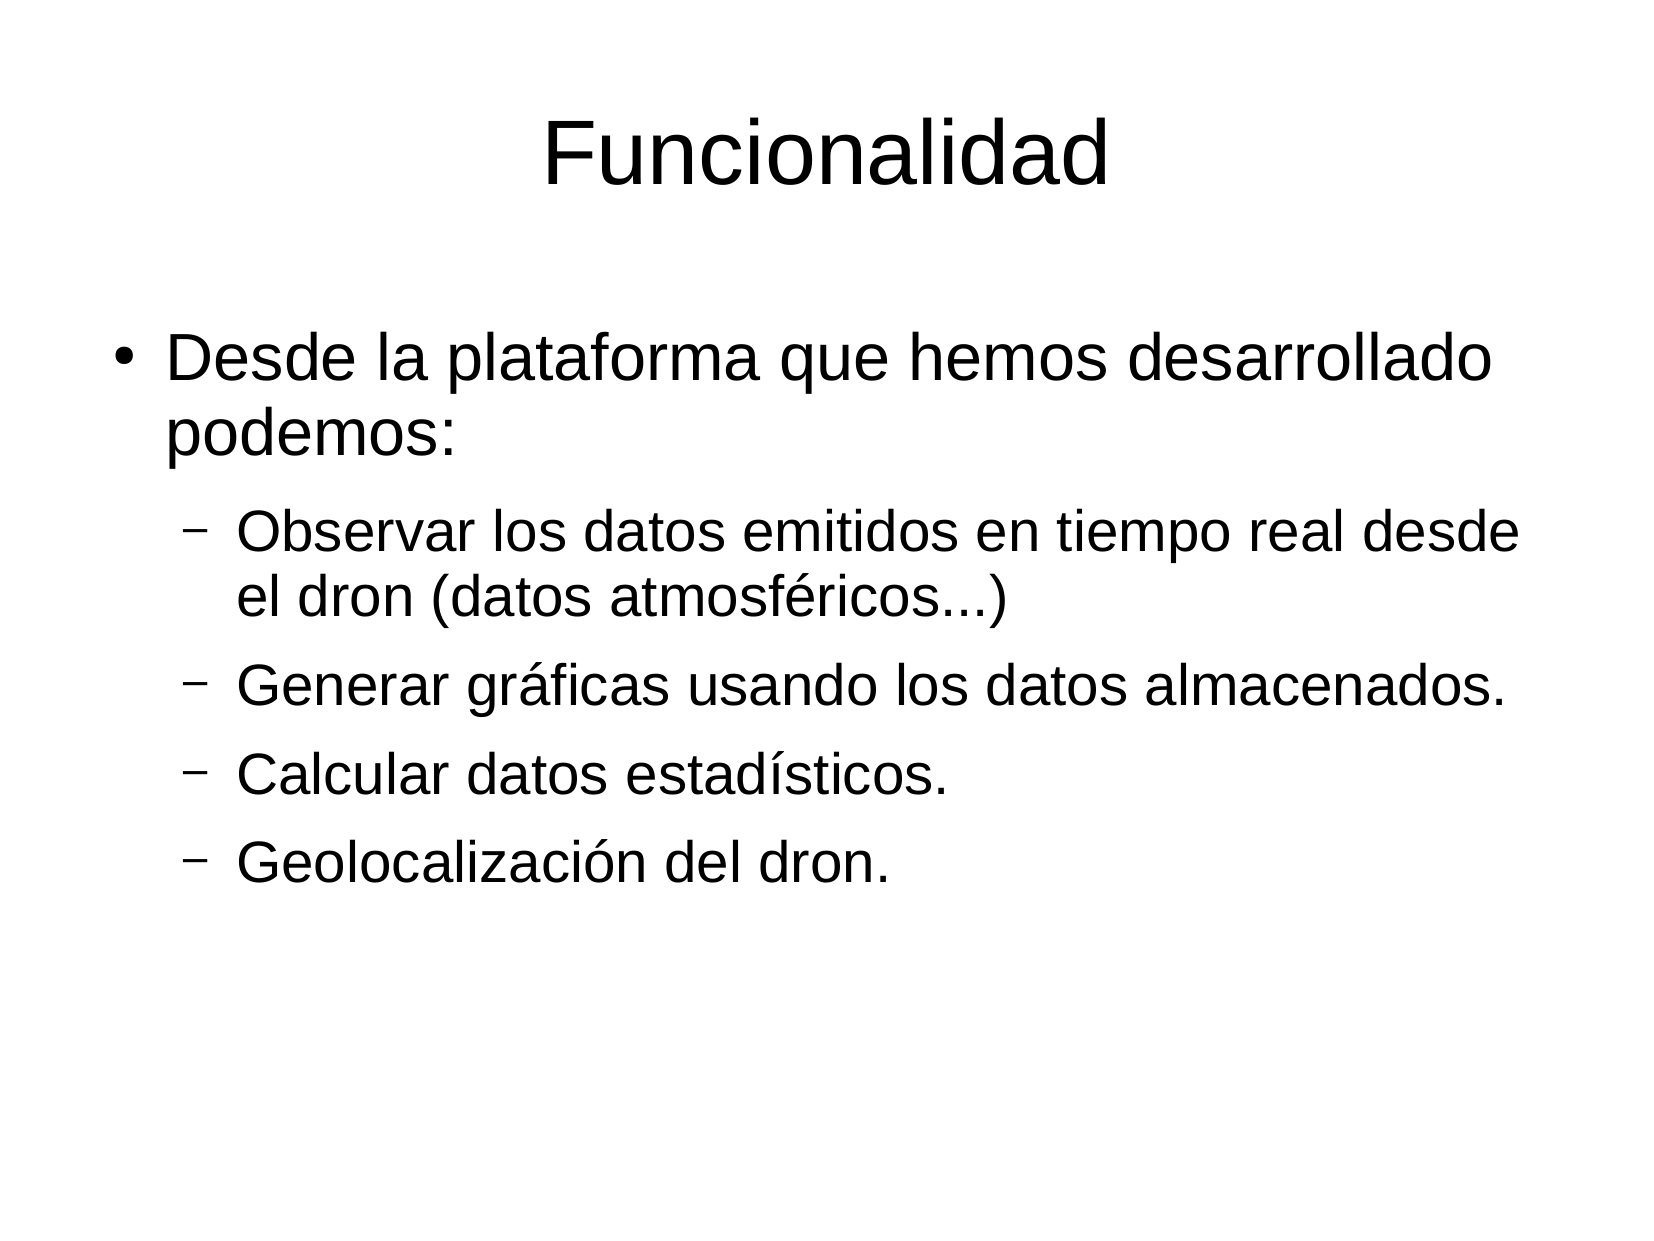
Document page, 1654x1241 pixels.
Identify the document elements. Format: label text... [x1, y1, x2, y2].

list Desde la plataforma que hemos desarrollado podemos: Observar los datos emitidos en tiempo real desde el dron (datos atmosféricos...) Generar gráficas usando los datos almacenados. Calcular datos estadísticos. Geolocalización del dron. [94, 320, 1583, 1040]
title Funcionalidad [82, 49, 1571, 257]
